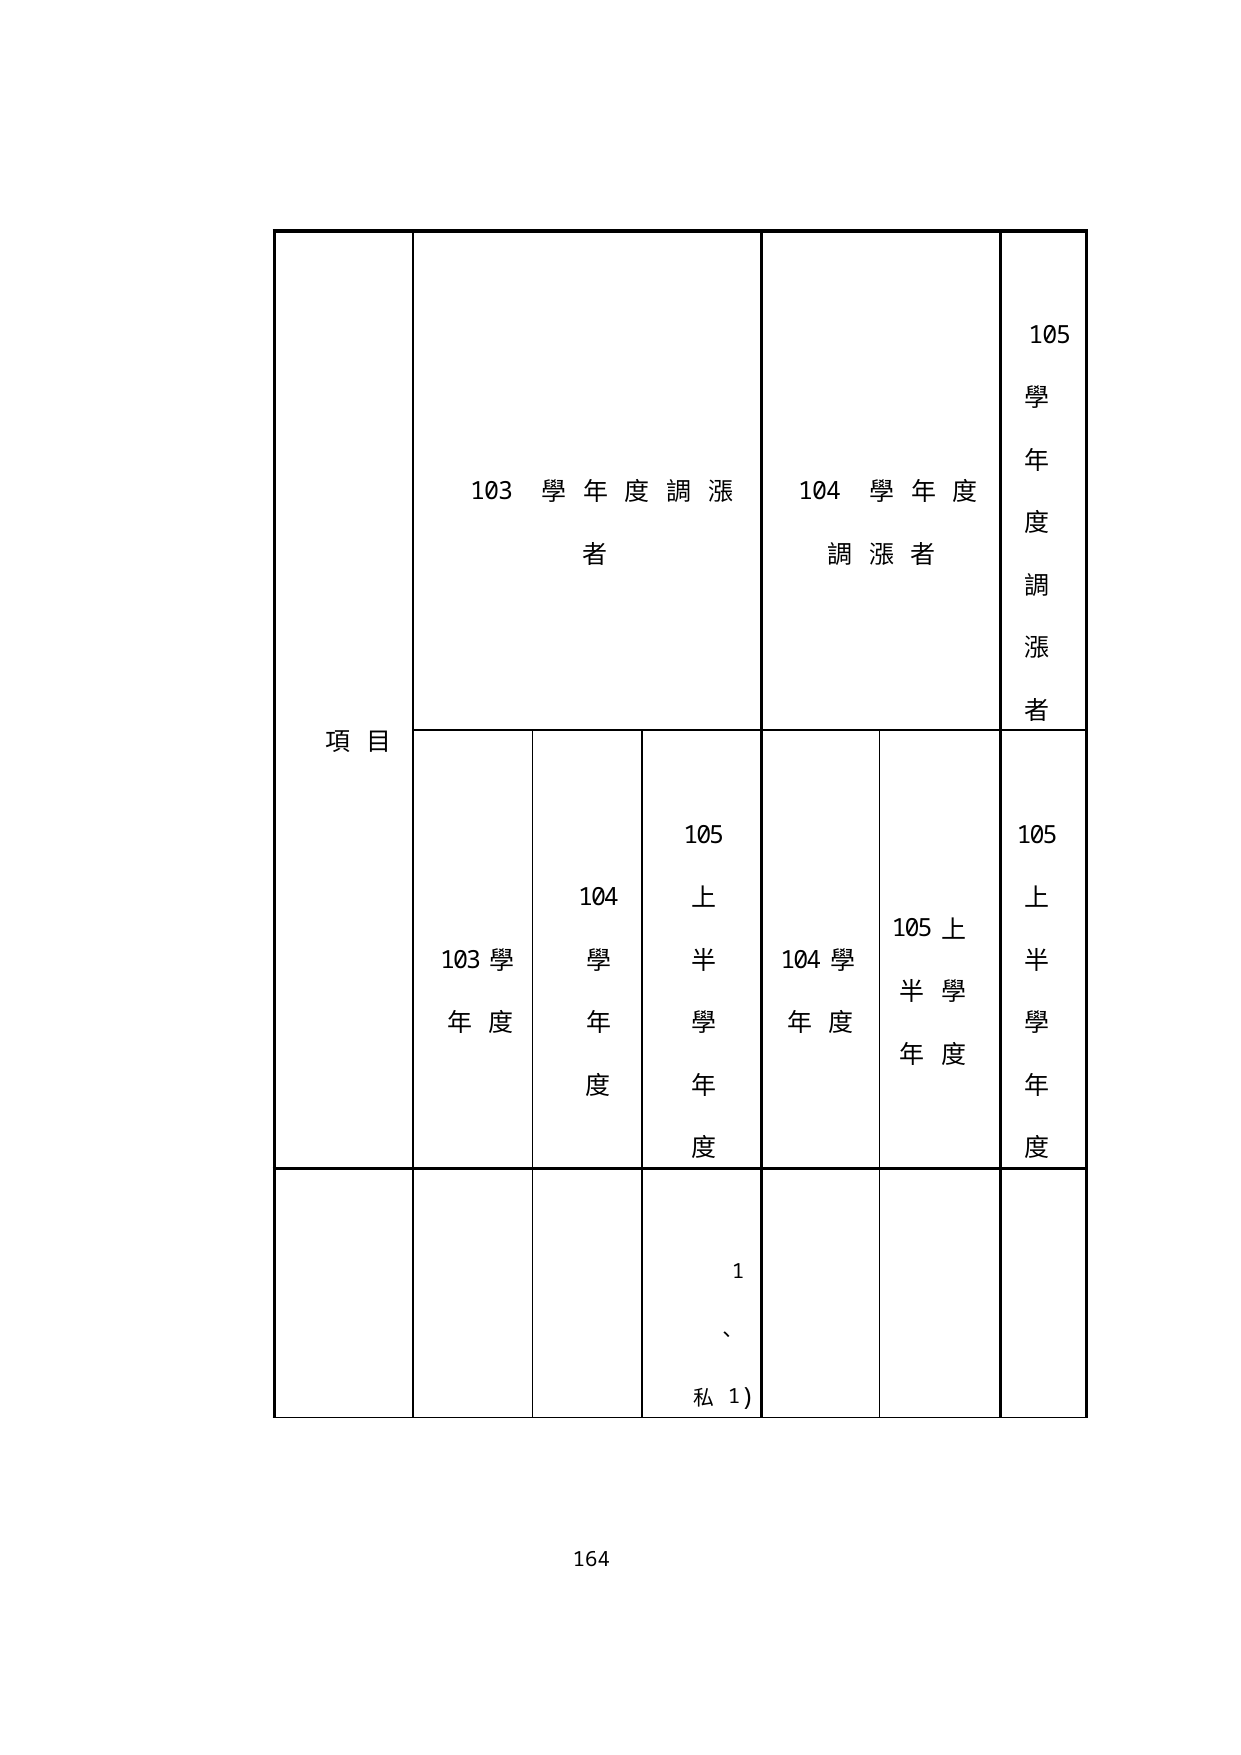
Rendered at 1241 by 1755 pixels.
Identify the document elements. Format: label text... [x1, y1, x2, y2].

table_header 104學年度調漲者 [763, 233, 999, 729]
table_cell [276, 1170, 412, 1417]
table_cell 1、私1) [643, 1170, 760, 1417]
table_cell 105上半學年度 [1002, 731, 1085, 1167]
table_cell [1002, 1170, 1085, 1417]
table_header 項目 [276, 233, 412, 1167]
table_cell [414, 1170, 532, 1417]
table_header 103學年度調漲者 [414, 233, 760, 729]
table_cell [533, 1170, 641, 1417]
table_cell 103學年度 [414, 731, 532, 1167]
table_cell - [763, 1170, 879, 1417]
table_cell 105上半學年度 [643, 731, 760, 1167]
table_header 105學年度調漲者 [1002, 233, 1085, 729]
table_cell 105上半學年度 [880, 731, 999, 1167]
table_cell 104學年度 [533, 731, 641, 1167]
table_cell 104學年度 [763, 731, 879, 1167]
table_cell [880, 1170, 999, 1417]
